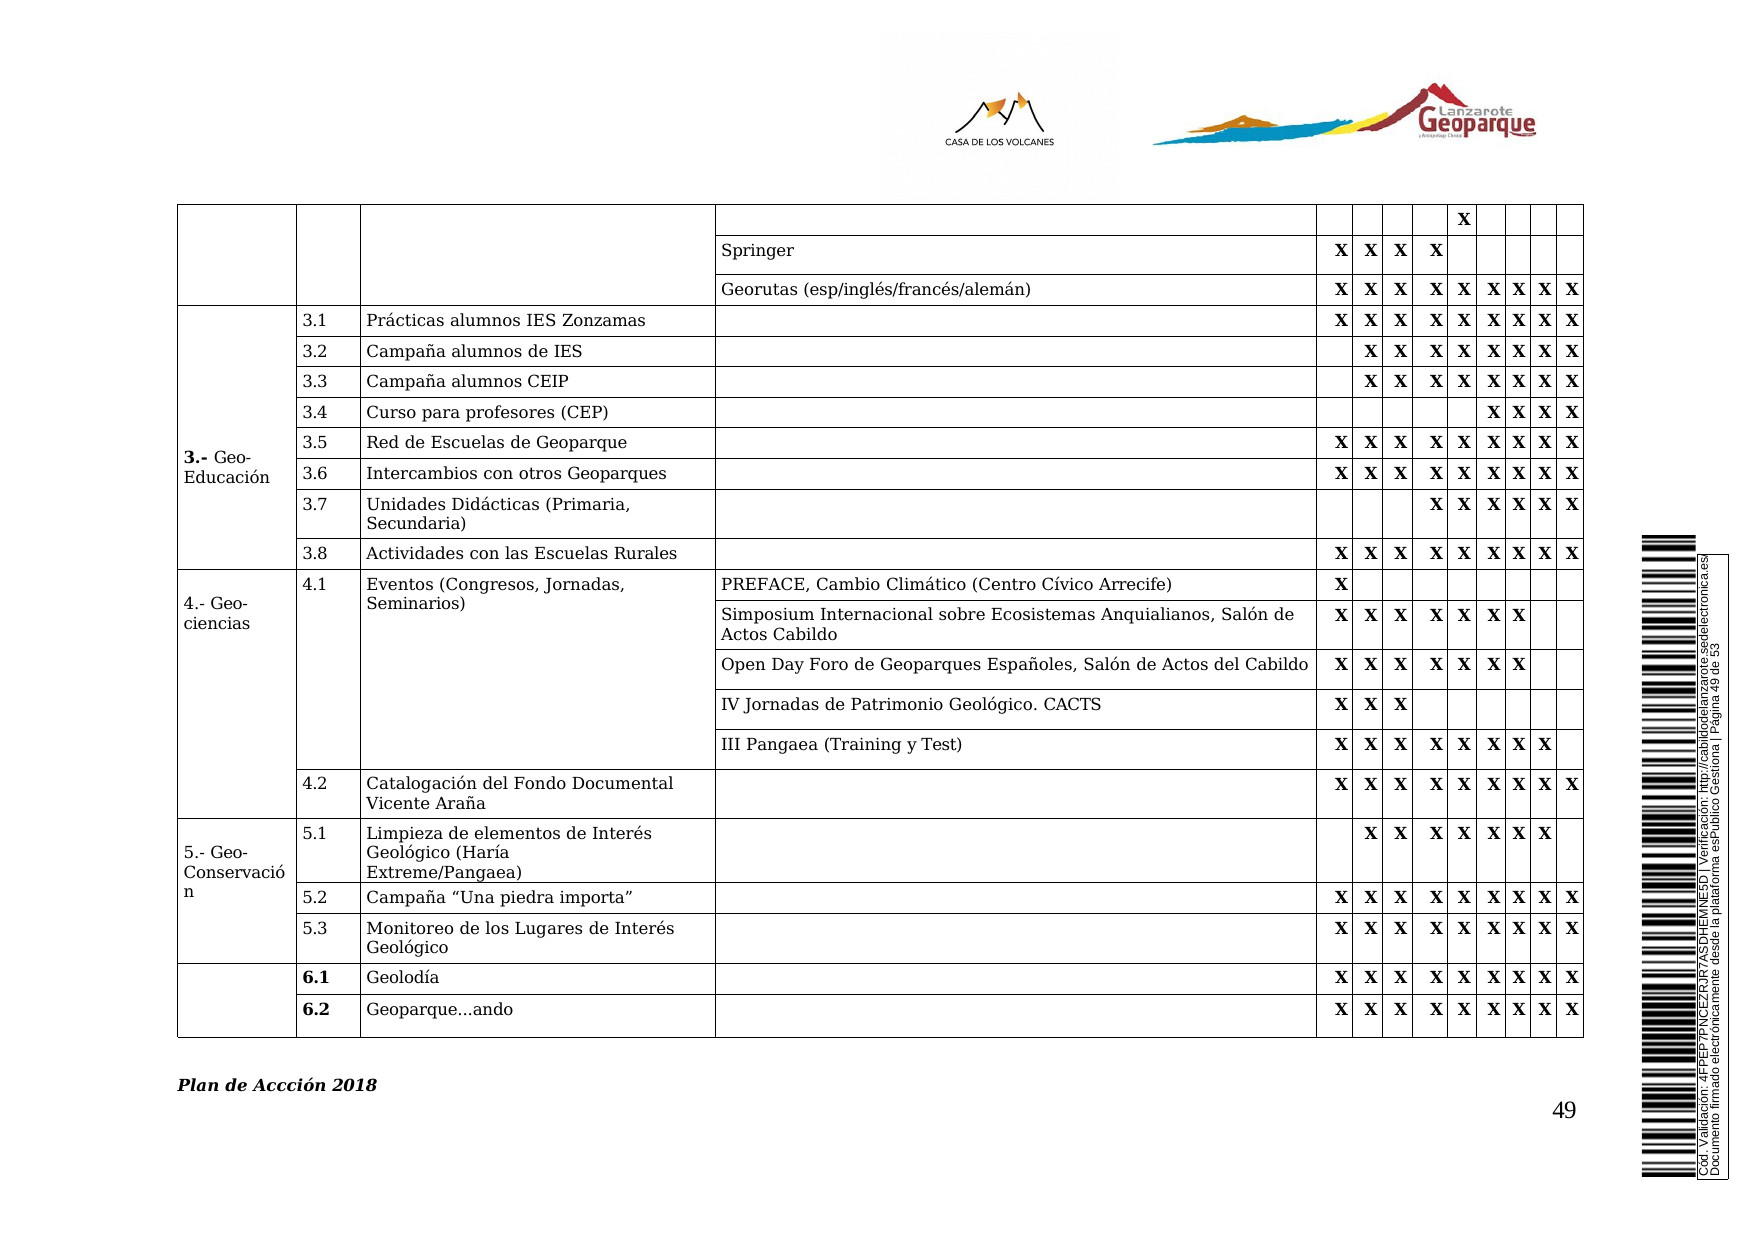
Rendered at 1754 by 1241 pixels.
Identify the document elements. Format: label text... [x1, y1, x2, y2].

table_cell X [1413, 650, 1447, 689]
table_cell [716, 306, 1316, 336]
table_cell X [1413, 490, 1447, 538]
table_cell X [1413, 995, 1447, 1037]
table_cell X [1531, 770, 1556, 818]
table_cell [716, 914, 1316, 962]
table_cell X [1448, 964, 1476, 994]
table_cell X [1448, 770, 1476, 818]
table_cell X [1448, 275, 1476, 305]
table_cell X [1477, 275, 1505, 305]
table_cell 3.8 [297, 539, 360, 569]
table_cell X [1557, 398, 1583, 427]
table_cell X [1413, 367, 1447, 397]
table_cell X [1506, 306, 1530, 336]
table_cell X [1506, 539, 1530, 569]
table_cell X [1317, 883, 1352, 913]
table_cell X [1477, 650, 1505, 689]
table_cell [1383, 398, 1412, 427]
table_cell X [1317, 914, 1352, 962]
table_cell X [1383, 995, 1412, 1037]
table_cell X [1413, 337, 1447, 366]
table_cell X [1383, 539, 1412, 569]
table_cell X [1413, 964, 1447, 994]
table_cell X [1557, 306, 1583, 336]
table_cell 6.1 [297, 964, 360, 994]
table_cell X [1506, 650, 1530, 689]
table_cell X [1531, 337, 1556, 366]
table_cell X [1317, 459, 1352, 488]
table_header [1506, 205, 1530, 234]
table_cell 5.2 [297, 883, 360, 913]
table_cell X [1531, 995, 1556, 1037]
table_cell X [1383, 883, 1412, 913]
table_cell [1531, 690, 1556, 728]
table_cell [716, 819, 1316, 882]
table_cell X [1317, 650, 1352, 689]
table_cell 4.- Geo- ciencias [178, 570, 296, 818]
table_cell X [1477, 914, 1505, 962]
table_cell PREFACE, Cambio Climático (Centro Cívico Arrecife) [716, 570, 1316, 599]
table_cell [1413, 690, 1447, 728]
table_cell X [1317, 275, 1352, 305]
table_cell III Pangaea (Training y Test) [716, 730, 1316, 768]
table_cell X [1383, 690, 1412, 728]
table_cell 3.- Geo- Educación [178, 306, 296, 569]
table_cell 5.3 [297, 914, 360, 962]
table_cell [1506, 690, 1530, 728]
table_cell X [1448, 730, 1476, 768]
table_cell X [1353, 367, 1382, 397]
table_cell 3.3 [297, 367, 360, 397]
table_cell X [1383, 306, 1412, 336]
picture [1152, 74, 1538, 147]
table_cell X [1557, 964, 1583, 994]
table_cell [1383, 570, 1412, 599]
table_cell [716, 995, 1316, 1037]
table_cell X [1448, 428, 1476, 458]
table_cell [1557, 570, 1583, 599]
table_cell X [1506, 398, 1530, 427]
table_cell X [1531, 539, 1556, 569]
table_cell X [1531, 275, 1556, 305]
table_cell [1413, 570, 1447, 599]
table_cell X [1531, 398, 1556, 427]
table_cell [1353, 490, 1382, 538]
table_cell [1317, 819, 1352, 882]
table_cell X [1413, 275, 1447, 305]
table_cell X [1448, 337, 1476, 366]
table_cell [1531, 570, 1556, 599]
table_cell [1557, 690, 1583, 728]
picture [881, 32, 1118, 200]
table_cell Campaña alumnos CEIP [361, 367, 715, 397]
table_cell X [1413, 914, 1447, 962]
table_cell X [1383, 964, 1412, 994]
table_cell X [1506, 914, 1530, 962]
table_cell X [1383, 459, 1412, 488]
table_cell X [1557, 914, 1583, 962]
table_cell IV Jornadas de Patrimonio Geológico. CACTS [716, 690, 1316, 728]
table_cell X [1383, 650, 1412, 689]
table_cell X [1353, 995, 1382, 1037]
table_cell X [1317, 770, 1352, 818]
table_cell X [1557, 539, 1583, 569]
table_cell [716, 337, 1316, 366]
table_cell Unidades Didácticas (Primaria, Secundaria) [361, 490, 715, 538]
table_cell X [1506, 964, 1530, 994]
table_cell X [1506, 995, 1530, 1037]
table_cell 3.7 [297, 490, 360, 538]
table_cell X [1531, 459, 1556, 488]
table_cell X [1317, 964, 1352, 994]
table_cell X [1477, 428, 1505, 458]
table_cell [1448, 690, 1476, 728]
table_cell X [1383, 601, 1412, 649]
table_cell X [1531, 819, 1556, 882]
table_cell Monitoreo de los Lugares de Interés Geológico [361, 914, 715, 962]
table_cell X [1317, 236, 1352, 274]
table_cell [1477, 570, 1505, 599]
table_cell X [1531, 428, 1556, 458]
table_cell X [1477, 490, 1505, 538]
table_cell X [1353, 770, 1382, 818]
table_cell 5.- Geo- Conservació n [178, 819, 296, 962]
table_cell X [1353, 730, 1382, 768]
table_cell X [1531, 306, 1556, 336]
table_cell X [1353, 690, 1382, 728]
table_cell X [1353, 275, 1382, 305]
table_cell [716, 883, 1316, 913]
table_cell 3.1 [297, 306, 360, 336]
table_cell X [1477, 601, 1505, 649]
table_cell Eventos (Congresos, Jornadas, Seminarios) [361, 570, 715, 768]
table_cell X [1477, 770, 1505, 818]
table_cell [716, 964, 1316, 994]
table_cell X [1477, 367, 1505, 397]
table_cell X [1353, 459, 1382, 488]
table_cell [716, 398, 1316, 427]
table_cell [1448, 398, 1476, 427]
table_cell X [1557, 883, 1583, 913]
table_cell Simposium Internacional sobre Ecosistemas Anquialianos, Salón de Actos Cabildo [716, 601, 1316, 649]
table_cell [716, 539, 1316, 569]
table_cell X [1413, 459, 1447, 488]
table_cell X [1557, 337, 1583, 366]
table_cell [1506, 236, 1530, 274]
table_cell X [1557, 459, 1583, 488]
table_cell [1477, 690, 1505, 728]
table_cell Geoparque...ando [361, 995, 715, 1037]
table_cell X [1413, 883, 1447, 913]
table_cell X [1448, 367, 1476, 397]
table_cell X [1317, 730, 1352, 768]
table_cell X [1531, 367, 1556, 397]
table_cell [716, 367, 1316, 397]
table_cell X [1531, 914, 1556, 962]
table_cell X [1353, 539, 1382, 569]
table_cell X [1557, 428, 1583, 458]
table_cell X [1506, 337, 1530, 366]
table_cell X [1353, 650, 1382, 689]
table_cell [1531, 650, 1556, 689]
table_cell X [1557, 275, 1583, 305]
table_cell [1353, 570, 1382, 599]
table_cell X [1506, 883, 1530, 913]
table_cell [1557, 650, 1583, 689]
table_header [1353, 205, 1382, 234]
table_cell Open Day Foro de Geoparques Españoles, Salón de Actos del Cabildo [716, 650, 1316, 689]
table_cell X [1413, 539, 1447, 569]
table_cell Prácticas alumnos IES Zonzamas [361, 306, 715, 336]
table_cell X [1448, 995, 1476, 1037]
table_cell [1531, 601, 1556, 649]
table_cell [1557, 819, 1583, 882]
table_cell [1557, 236, 1583, 274]
table_cell X [1353, 601, 1382, 649]
table_cell X [1477, 730, 1505, 768]
table_cell [1477, 236, 1505, 274]
table_cell [1557, 601, 1583, 649]
table_cell X [1506, 459, 1530, 488]
table_cell 4.1 [297, 570, 360, 768]
table_cell X [1477, 883, 1505, 913]
table_cell [716, 490, 1316, 538]
table_header [1557, 205, 1583, 234]
table_header [178, 205, 296, 305]
table_cell [1448, 570, 1476, 599]
table_cell X [1477, 539, 1505, 569]
table_cell X [1448, 459, 1476, 488]
table_cell X [1383, 819, 1412, 882]
table_cell X [1477, 306, 1505, 336]
table_header X [1448, 205, 1476, 234]
table_cell X [1557, 770, 1583, 818]
table_cell 4.2 [297, 770, 360, 818]
table_cell X [1353, 236, 1382, 274]
table_cell Campaña “Una piedra importa” [361, 883, 715, 913]
table_cell X [1477, 337, 1505, 366]
table_cell X [1477, 995, 1505, 1037]
table_cell Red de Escuelas de Geoparque [361, 428, 715, 458]
table_cell Limpieza de elementos de Interés Geológico (Haría Extreme/Pangaea) [361, 819, 715, 882]
table_cell X [1353, 428, 1382, 458]
table_cell [1317, 367, 1352, 397]
table_cell Catalogación del Fondo Documental Vicente Araña [361, 770, 715, 818]
table_cell [1317, 490, 1352, 538]
table_cell X [1413, 428, 1447, 458]
table_header [1413, 205, 1447, 234]
table_cell X [1448, 306, 1476, 336]
table_cell X [1531, 964, 1556, 994]
table_cell X [1383, 236, 1412, 274]
table_cell X [1448, 490, 1476, 538]
table_cell X [1317, 570, 1352, 599]
table_cell X [1413, 601, 1447, 649]
table_cell [716, 770, 1316, 818]
table_cell X [1413, 730, 1447, 768]
table_cell X [1413, 819, 1447, 882]
table_cell X [1413, 306, 1447, 336]
table_cell X [1506, 770, 1530, 818]
table_cell [716, 459, 1316, 488]
table_cell X [1317, 539, 1352, 569]
table_cell X [1353, 964, 1382, 994]
table_cell X [1448, 914, 1476, 962]
table_cell Intercambios con otros Geoparques [361, 459, 715, 488]
table_cell X [1448, 601, 1476, 649]
text 49 [167, 1095, 1577, 1124]
table_cell [1413, 398, 1447, 427]
table_cell [1531, 236, 1556, 274]
table_cell Curso para profesores (CEP) [361, 398, 715, 427]
table_cell Actividades con las Escuelas Rurales [361, 539, 715, 569]
table_cell X [1448, 650, 1476, 689]
table_header [1477, 205, 1505, 234]
table_cell [1557, 730, 1583, 768]
table_header [297, 205, 360, 305]
table_cell 3.2 [297, 337, 360, 366]
table_cell X [1383, 428, 1412, 458]
table_cell X [1353, 306, 1382, 336]
table_cell X [1383, 367, 1412, 397]
table_cell X [1506, 428, 1530, 458]
table_header [1531, 205, 1556, 234]
table_cell Springer [716, 236, 1316, 274]
table_cell [1383, 490, 1412, 538]
table_cell [1353, 398, 1382, 427]
table_cell [1448, 236, 1476, 274]
table_cell X [1557, 367, 1583, 397]
table_cell X [1477, 819, 1505, 882]
table_cell X [1531, 730, 1556, 768]
table_cell [1317, 398, 1352, 427]
table_cell [716, 428, 1316, 458]
table_cell X [1477, 964, 1505, 994]
table_cell X [1506, 275, 1530, 305]
table_cell X [1383, 275, 1412, 305]
table_cell X [1557, 995, 1583, 1037]
table_cell X [1531, 490, 1556, 538]
table_cell X [1383, 914, 1412, 962]
table_cell X [1477, 398, 1505, 427]
table_cell X [1413, 236, 1447, 274]
table_cell 6.2 [297, 995, 360, 1037]
text Plan de Accción 2018 [177, 1076, 1641, 1095]
table_cell X [1353, 819, 1382, 882]
table_cell X [1506, 730, 1530, 768]
table_cell X [1506, 601, 1530, 649]
table_cell X [1317, 995, 1352, 1037]
table_cell X [1353, 337, 1382, 366]
table_cell X [1383, 337, 1412, 366]
table_cell Georutas (esp/inglés/francés/alemán) [716, 275, 1316, 305]
table_cell 3.4 [297, 398, 360, 427]
table_cell X [1506, 490, 1530, 538]
table_cell X [1448, 883, 1476, 913]
table_header [1317, 205, 1352, 234]
table_cell X [1317, 601, 1352, 649]
table_cell X [1477, 459, 1505, 488]
table_cell X [1448, 819, 1476, 882]
table_header [361, 205, 715, 305]
table_cell X [1531, 883, 1556, 913]
table_header [1383, 205, 1412, 234]
text Cód. Validación: 4FPEP7PNCEZRJR7ASDHEMNE5D | Verificación: http://cabildodelanzarote.sedelectronica.es/ Documento firmado electrónicamente desde la plataforma esPublico Gestiona | Página 49 de 53 [1698, 556, 1722, 1179]
table_cell 3.6 [297, 459, 360, 488]
table_cell [178, 964, 296, 1037]
picture [1641, 535, 1696, 1177]
table_cell X [1448, 539, 1476, 569]
table_cell [1317, 337, 1352, 366]
table_cell 5.1 [297, 819, 360, 882]
table_cell X [1383, 770, 1412, 818]
table_cell X [1557, 490, 1583, 538]
table_cell X [1506, 367, 1530, 397]
table_header [716, 205, 1316, 234]
table_cell X [1317, 428, 1352, 458]
table_cell Campaña alumnos de IES [361, 337, 715, 366]
table_cell X [1383, 730, 1412, 768]
table_cell X [1317, 690, 1352, 728]
table_cell Geolodía [361, 964, 715, 994]
table_cell [1506, 570, 1530, 599]
table_cell X [1353, 914, 1382, 962]
table_cell X [1413, 770, 1447, 818]
table_cell X [1353, 883, 1382, 913]
table_cell X [1317, 306, 1352, 336]
table_cell 3.5 [297, 428, 360, 458]
table_cell X [1506, 819, 1530, 882]
